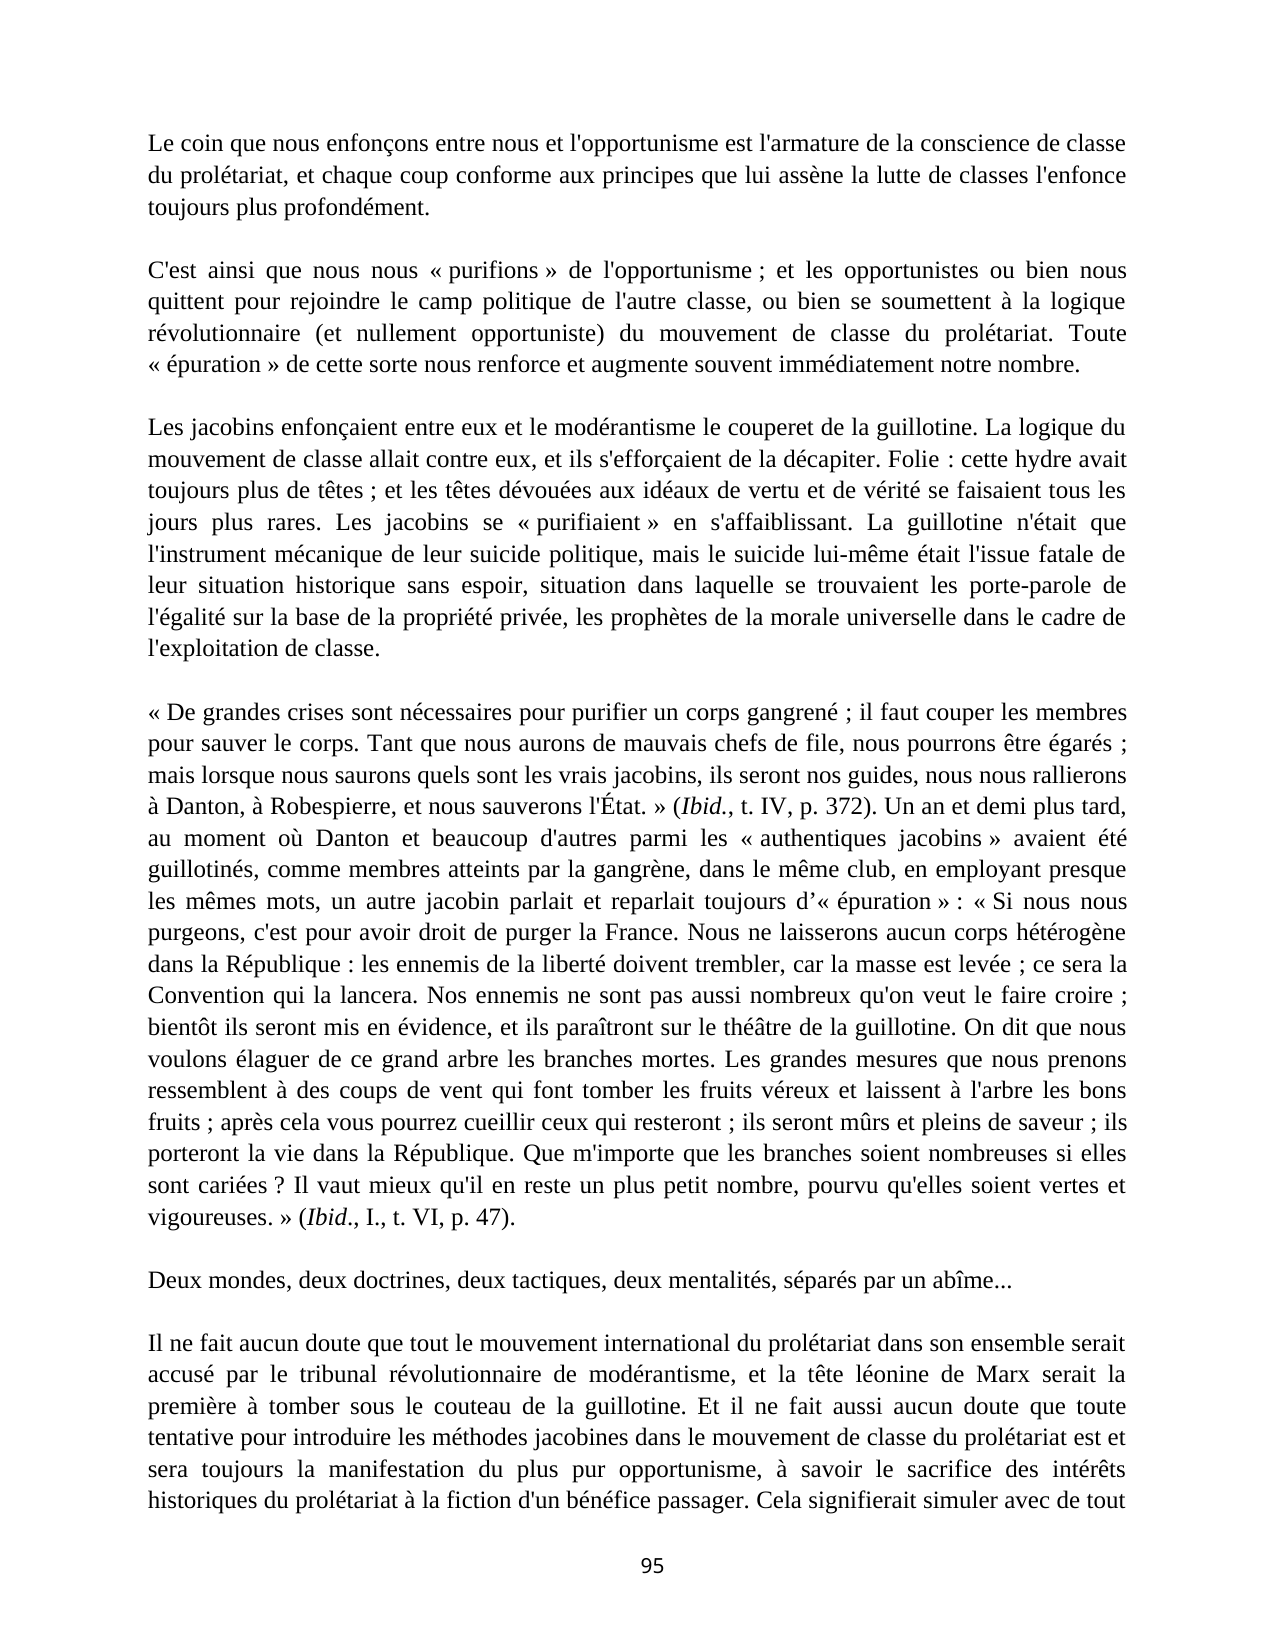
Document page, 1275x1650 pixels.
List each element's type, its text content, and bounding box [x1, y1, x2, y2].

text Il ne fait aucun doute que tout le mouvement international du prolétariat dans son ensemble serait accusé par le tribunal révolutionnaire de modérantisme, et la tête léonine de Marx serait la première à tomber sous le couteau de la guillotine. Et il ne fait aussi aucun doute que toute tentative pour introduire les méthodes jacobines dans le mouvement de classe du prolétariat est et sera toujours la manifestation du plus pur opportunisme, à savoir le sacrifice des intérêts historiques du prolétariat à la fiction d'un bénéfice passager. Cela signifierait simuler avec de tout [148, 1328, 1127, 1514]
text Les jacobins enfonçaient entre eux et le modérantisme le couperet de la guillotine. La logique du mouvement de classe allait contre eux, et ils s'efforçaient de la décapiter. Folie : cette hydre avait toujours plus de têtes ; et les têtes dévouées aux idéaux de vertu et de vérité se faisaient tous les jours plus rares. Les jacobins se « purifiaient » en s'affaiblissant. La guillotine n'était que l'instrument mécanique de leur suicide politique, mais le suicide lui-même était l'issue fatale de leur situation historique sans espoir, situation dans laquelle se trouvaient les porte-parole de l'égalité sur la base de la propriété privée, les prophètes de la morale universelle dans le cadre de l'exploitation de classe. [148, 412, 1127, 662]
text « De grandes crises sont nécessaires pour purifier un corps gangrené ; il faut couper les membres pour sauver le corps. Tant que nous aurons de mauvais chefs de file, nous pourrons être égarés ; mais lorsque nous saurons quels sont les vrais jacobins, ils seront nos guides, nous nous rallierons à Danton, à Robespierre, et nous sauverons l'État. » (Ibid., t. IV, p. 372). Un an et demi plus tard, au moment où Danton et beaucoup d'autres parmi les « authentiques jacobins » avaient été guillotinés, comme membres atteints par la gangrène, dans le même club, en employant presque les mêmes mots, un autre jacobin parlait et reparlait toujours d’« épuration » : « Si nous nous purgeons, c'est pour avoir droit de purger la France. Nous ne laisserons aucun corps hétérogène dans la République : les ennemis de la liberté doivent trembler, car la masse est levée ; ce sera la Convention qui la lancera. Nos ennemis ne sont pas aussi nombreux qu'on veut le faire croire ; bientôt ils seront mis en évidence, et ils paraîtront sur le théâtre de la guillotine. On dit que nous voulons élaguer de ce grand arbre les branches mortes. Les grandes mesures que nous prenons ressemblent à des coups de vent qui font tomber les fruits véreux et laissent à l'arbre les bons fruits ; après cela vous pourrez cueillir ceux qui resteront ; ils seront mûrs et pleins de saveur ; ils porteront la vie dans la République. Que m'importe que les branches soient nombreuses si elles sont cariées ? Il vaut mieux qu'il en reste un plus petit nombre, pourvu qu'elles soient vertes et vigoureuses. » (Ibid., I., t. VI, p. 47). [148, 697, 1127, 1230]
text Le coin que nous enfonçons entre nous et l'opportunisme est l'armature de la conscience de classe du prolétariat, et chaque coup conforme aux principes que lui assène la lutte de classes l'enfonce toujours plus profondément. [148, 128, 1127, 220]
text Deux mondes, deux doctrines, deux tactiques, deux mentalités, séparés par un abîme... [148, 1265, 1127, 1293]
text C'est ainsi que nous nous « purifions » de l'opportunisme ; et les opportunistes ou bien nous quittent pour rejoindre le camp politique de l'autre classe, ou bien se soumettent à la logique révolutionnaire (et nullement opportuniste) du mouvement de classe du prolétariat. Toute « épuration » de cette sorte nous renforce et augmente souvent immédiatement notre nombre. [148, 255, 1127, 378]
